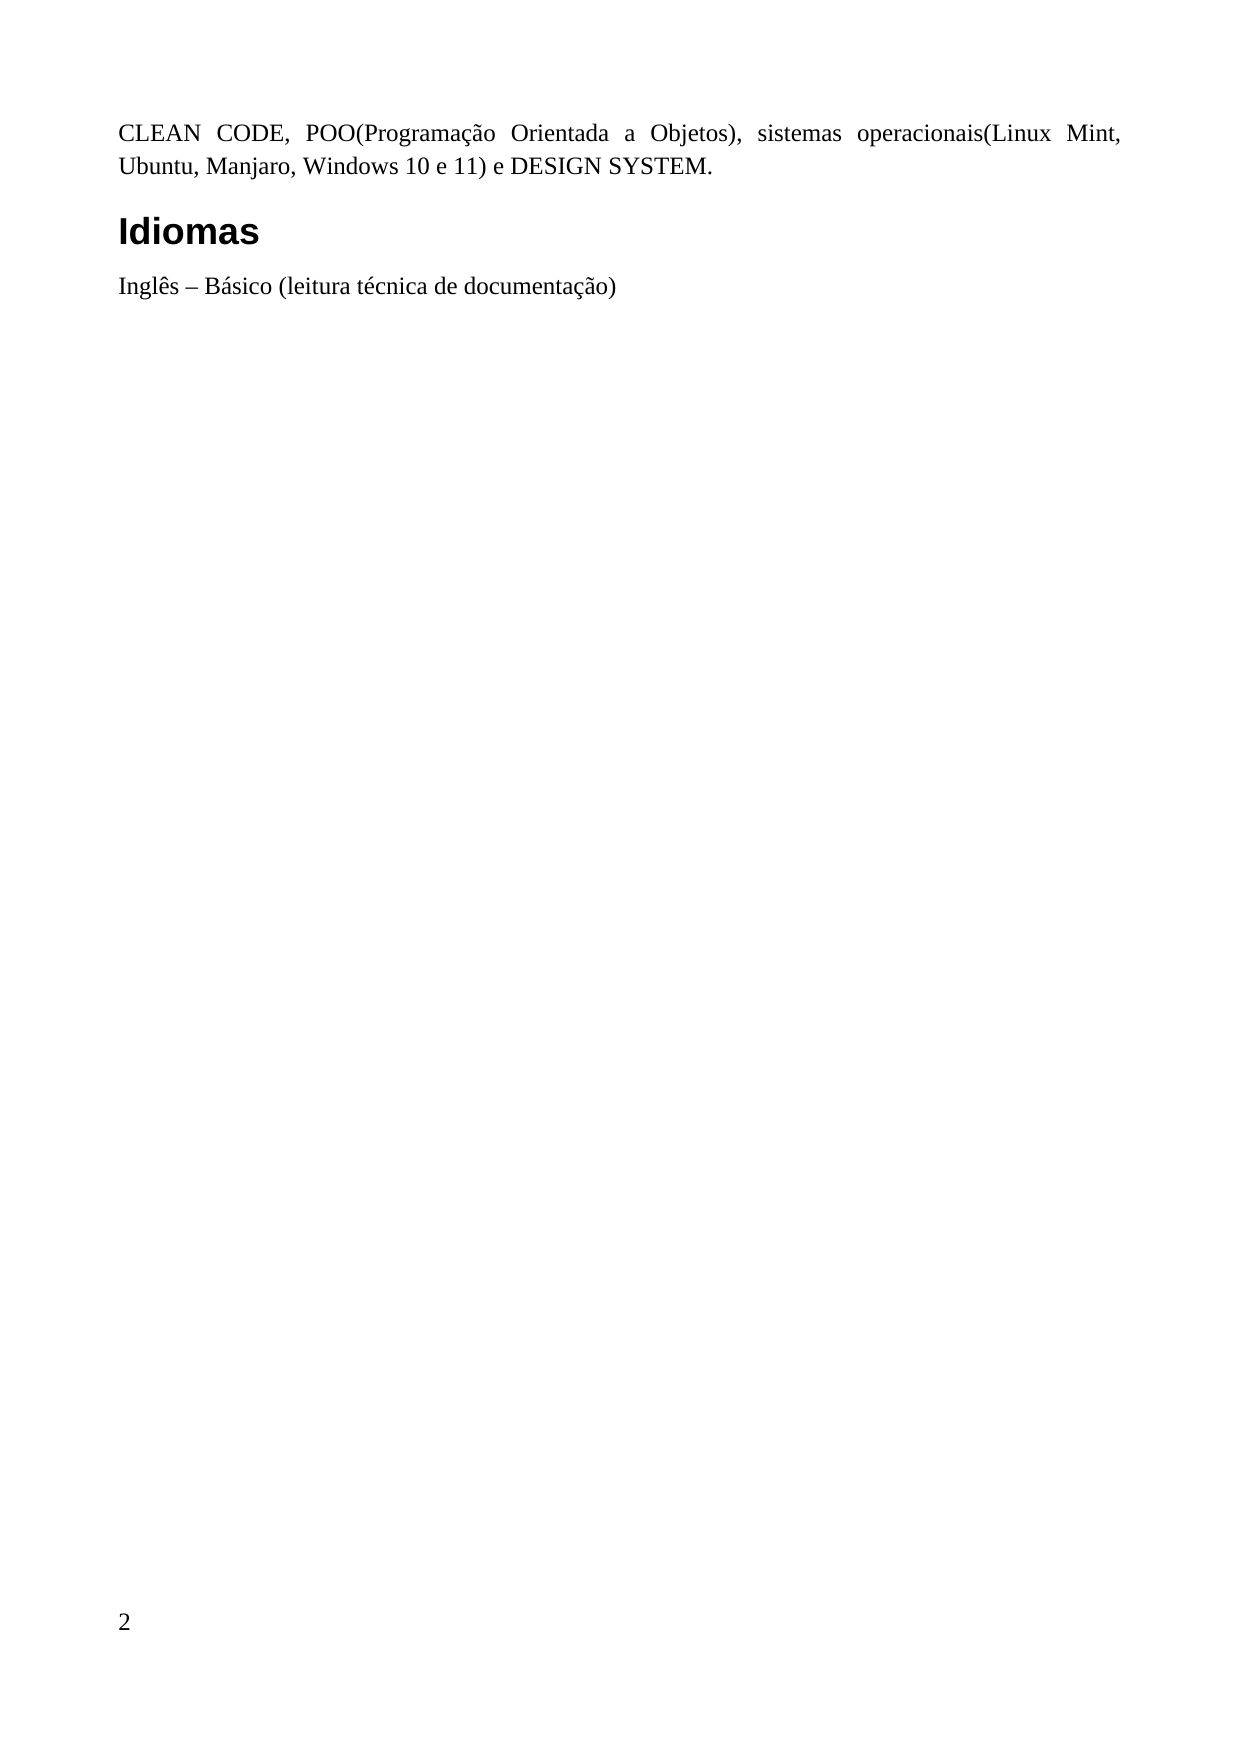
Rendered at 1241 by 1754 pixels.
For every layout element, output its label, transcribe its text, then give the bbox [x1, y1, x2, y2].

subtitle Idiomas [118, 209, 1122, 252]
text Inglês – Básico (leitura técnica de documentação) [118, 271, 1122, 300]
text CLEAN CODE, POO(Programação Orientada a Objetos), sistemas operacionais(Linux Mint, Ubuntu, Manjaro, Windows 10 e 11) e DESIGN SYSTEM. [118, 118, 1122, 180]
